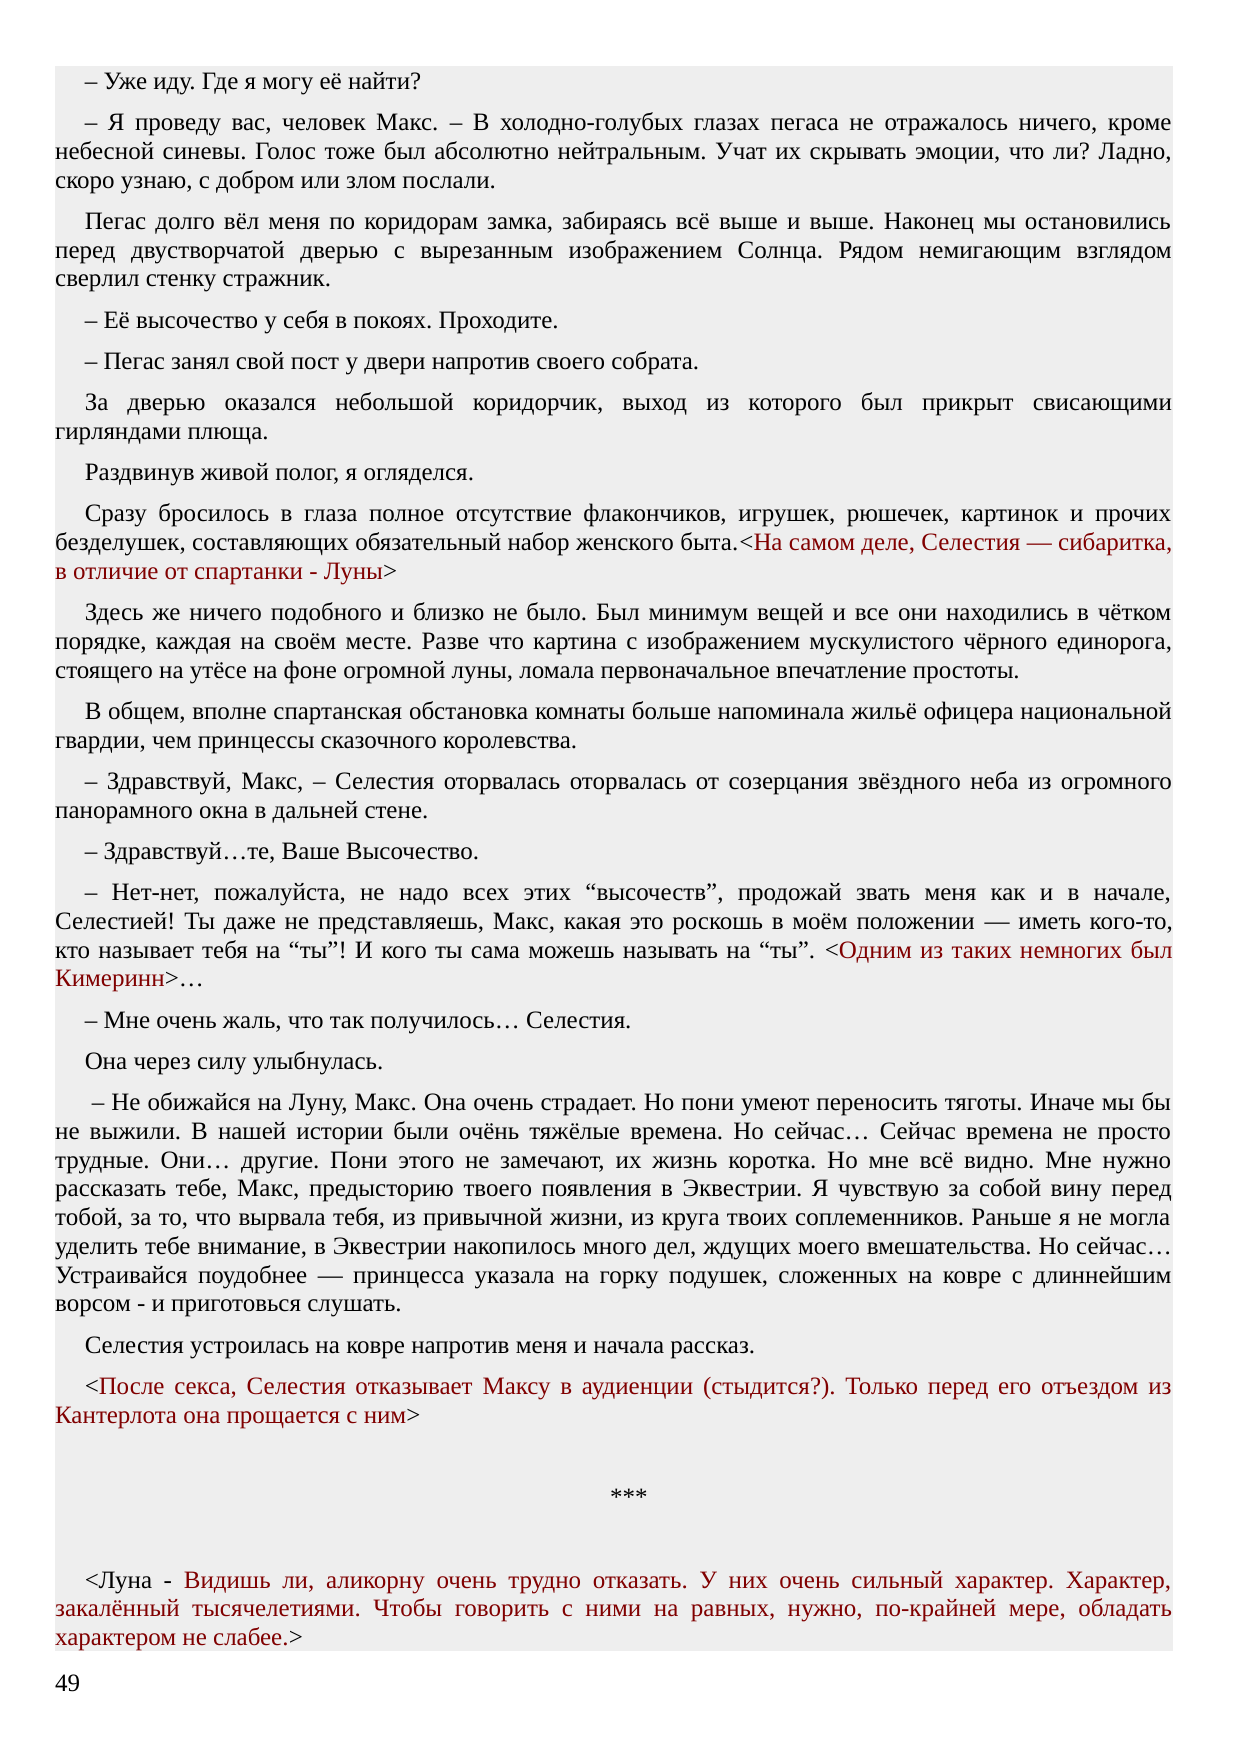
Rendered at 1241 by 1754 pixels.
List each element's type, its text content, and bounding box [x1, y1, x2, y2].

text – Здравствуй, Макс, – Селестия оторвалась оторвалась от созерцания звёздного неба из огромного панорамного окна в дальней стене. [55, 766, 1173, 823]
text – Не обижайся на Луну, Макс. Она очень страдает. Но пони умеют переносить тяготы. Иначе мы бы не выжили. В нашей истории были очёнь тяжёлые времена. Но сейчас… Сейчас времена не просто трудные. Они… другие. Пони этого не замечают, их жизнь коротка. Но мне всё видно. Мне нужно рассказать тебе, Макс, предысторию твоего появления в Эквестрии. Я чувствую за собой вину перед тобой, за то, что вырвала тебя, из привычной жизни, из круга твоих соплеменников. Раньше я не могла уделить тебе внимание, в Эквестрии накопилось много дел, ждущих моего вмешательства. Но сейчас… Устраивайся поудобнее — принцесса указала на горку подушек, сложенных на ковре с длиннейшим ворсом - и приготовься слушать. [55, 1087, 1173, 1317]
text <После секса, Селестия отказывает Максу в аудиенции (стыдится?). Только перед его отъездом из Кантерлота она прощается с ним> [55, 1371, 1173, 1428]
text Сразу бросилось в глаза полное отсутствие флакончиков, игрушек, рюшечек, картинок и прочих безделушек, составляющих обязательный набор женского быта.<На самом деле, Селестия — сибаритка, в отличие от спартанки - Луны> [55, 498, 1173, 585]
text – Мне очень жаль, что так получилось… Селестия. [55, 1005, 1173, 1033]
text – Нет-нет, пожалуйста, не надо всех этих “высочеств”, продожай звать меня как и в начале, Селестией! Ты даже не представляешь, Макс, какая это роскошь в моём положении — иметь кого-то, кто называет тебя на “ты”! И кого ты сама можешь называть на “ты”. <Одним из таких немногих был Кимеринн>… [55, 877, 1173, 992]
text <Луна - Видишь ли, аликорну очень трудно отказать. У них очень сильный характер. Характер, закалённый тысячелетиями. Чтобы говорить с ними на равных, нужно, по-крайней мере, обладать характером не слабее.> [55, 1565, 1173, 1651]
text Селестия устроилась на ковре напротив меня и начала рассказ. [55, 1330, 1173, 1358]
text В общем, вполне спартанская обстановка комнаты больше напоминала жильё офицера национальной гвардии, чем принцессы сказочного королевства. [55, 696, 1173, 753]
text *** [55, 1482, 1173, 1511]
text За дверью оказался небольшой коридорчик, выход из которого был прикрыт свисающими гирляндами плюща. [55, 387, 1173, 445]
text Пегас долго вёл меня по коридорам замка, забираясь всё выше и выше. Наконец мы остановились перед двустворчатой дверью с вырезанным изображением Солнца. Рядом немигающим взглядом сверлил стенку стражник. [55, 206, 1173, 292]
text Раздвинув живой полог, я огляделся. [55, 457, 1173, 486]
text Здесь же ничего подобного и близко не было. Был минимум вещей и все они находились в чётком порядке, каждая на своём месте. Разве что картина с изображением мускулистого чёрного единорога, стоящего на утёсе на фоне огромной луны, ломала первоначальное впечатление простоты. [55, 597, 1173, 683]
text – Я проведу вас, человек Макс. – В холодно-голубых глазах пегаса не отражалось ничего, кроме небесной синевы. Голос тоже был абсолютно нейтральным. Учат их скрывать эмоции, что ли? Ладно, скоро узнаю, с добром или злом послали. [55, 107, 1173, 193]
text – Здравствуй…те, Ваше Высочество. [55, 836, 1173, 865]
text – Пегас занял свой пост у двери напротив своего собрата. [55, 346, 1173, 375]
text Она через силу улыбнулась. [55, 1046, 1173, 1075]
text – Уже иду. Где я могу её найти? [55, 66, 1173, 95]
text – Её высочество у себя в покоях. Проходите. [55, 305, 1173, 333]
